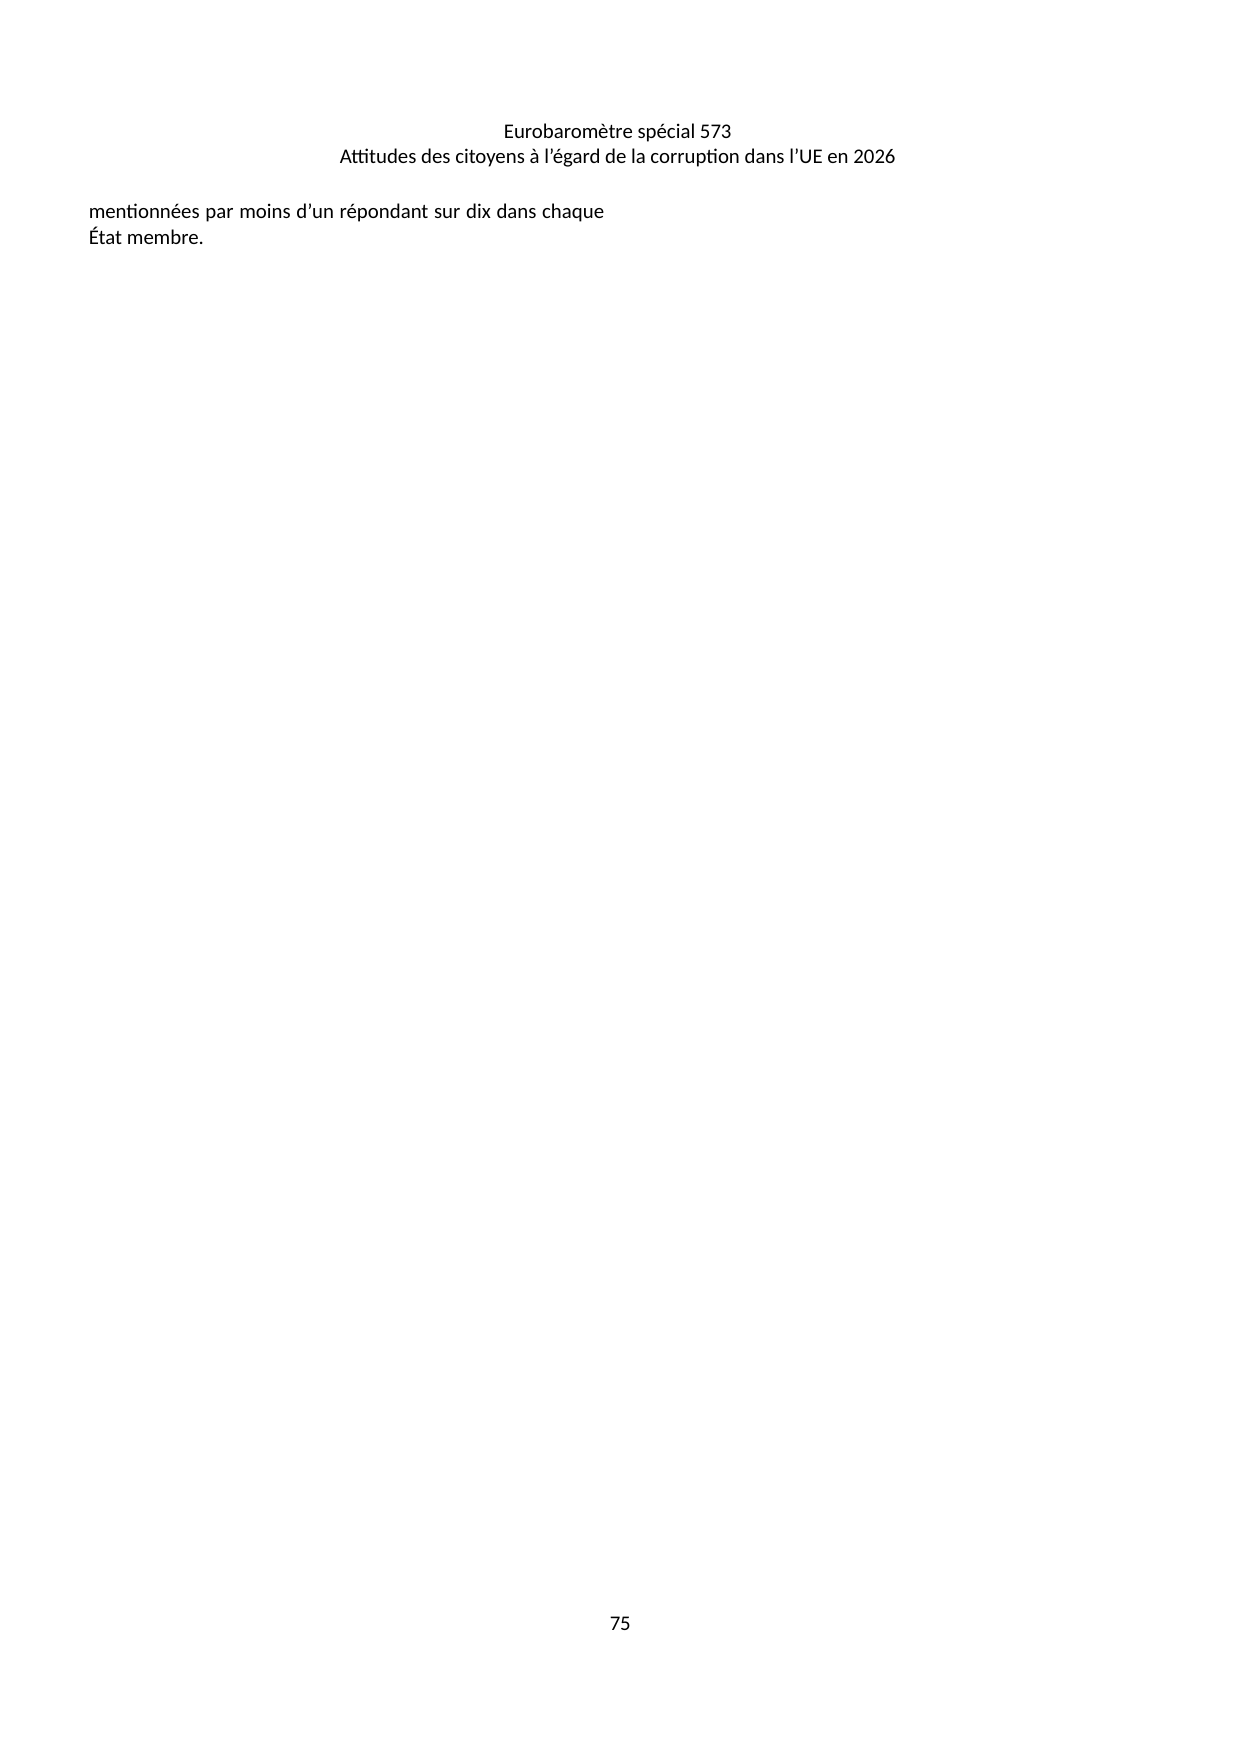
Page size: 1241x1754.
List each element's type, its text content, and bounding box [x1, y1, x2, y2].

text mentionnées par moins d’un répondant sur dix dans chaque État membre. [88, 198, 605, 249]
